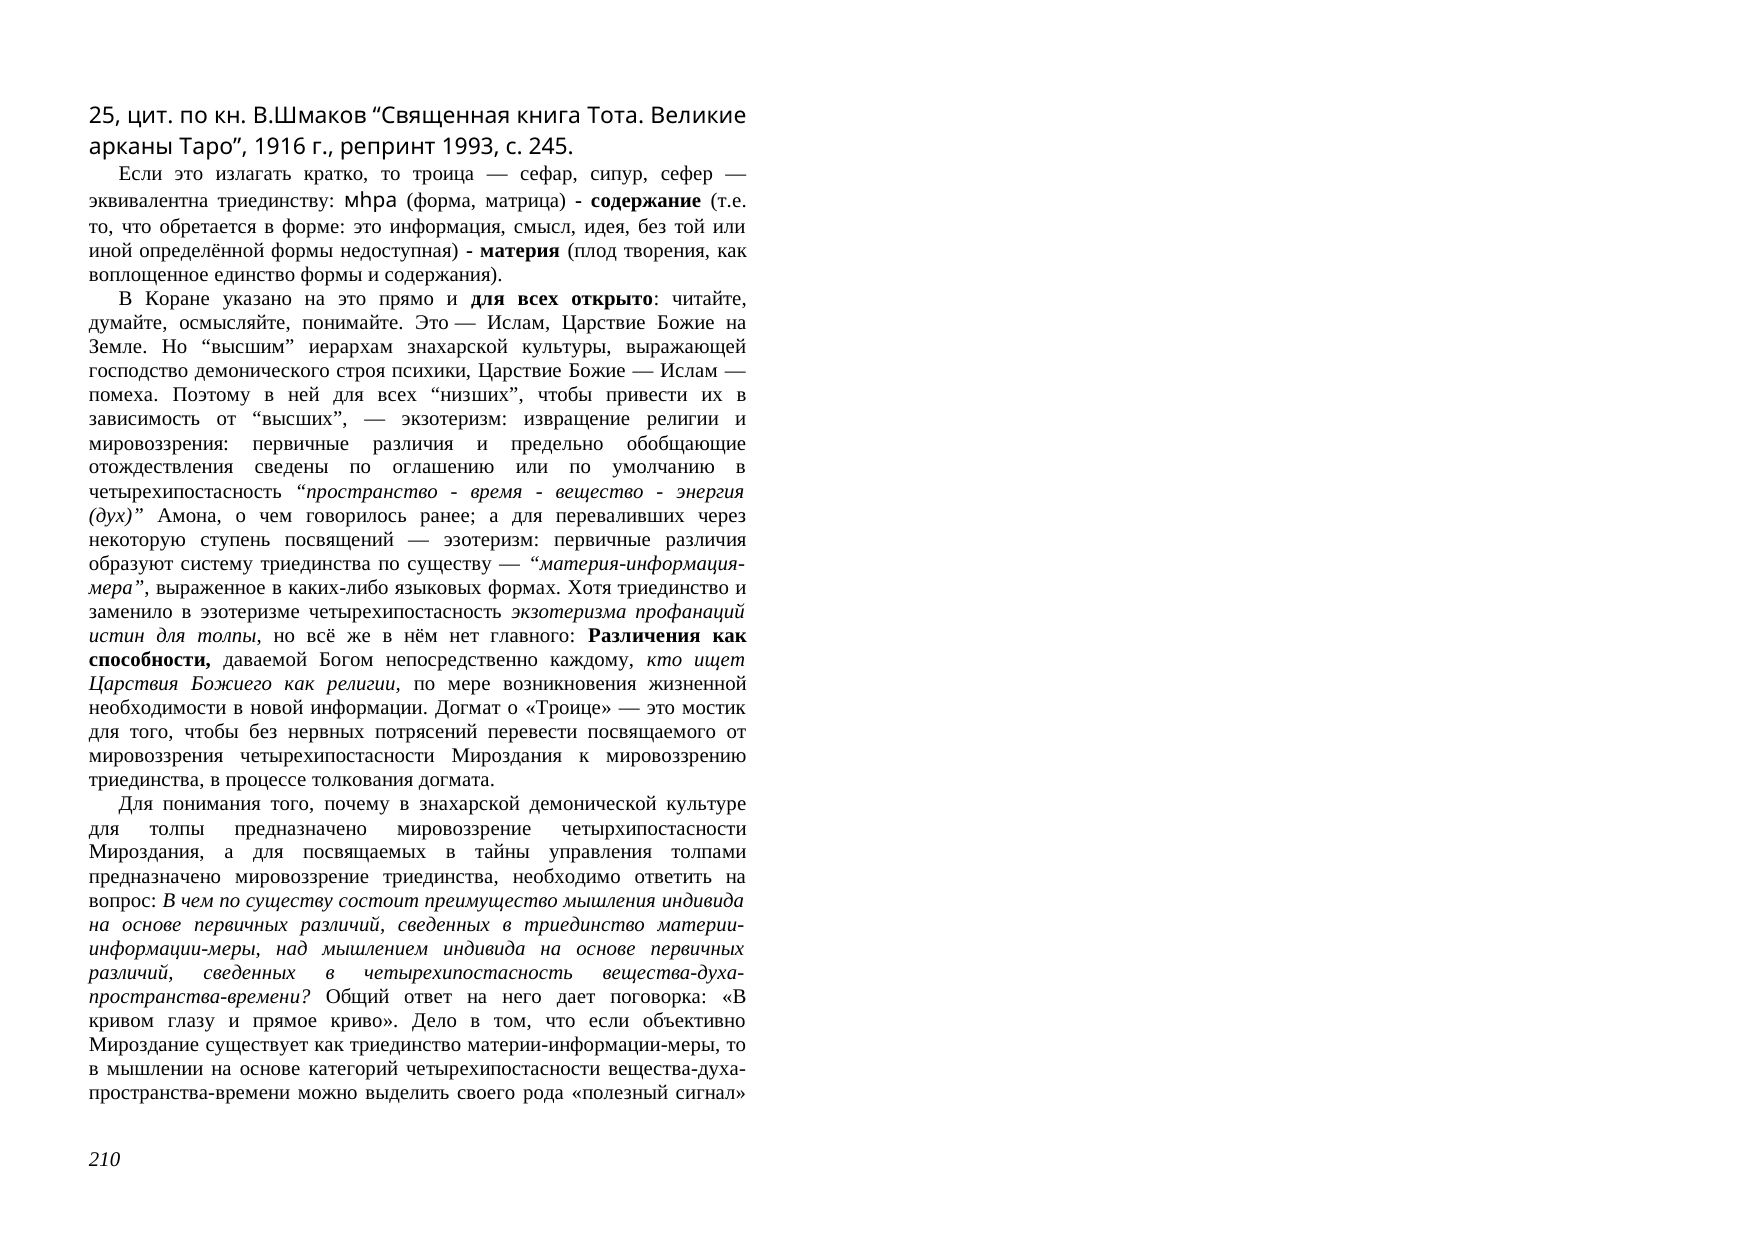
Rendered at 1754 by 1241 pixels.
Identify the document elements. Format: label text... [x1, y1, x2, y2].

text 25, цит. по кн. В.Шмаков “Священная книга Тота. Великие арканы Таро”, 1916 г., репринт 1993, с. 245. [89, 99, 747, 161]
text В Коране указано на это прямо и для всех открыто: читайте, думайте, осмысляйте, понимайте. Это — Ислам, Царствие Божие на Земле. Но “высшим” иерархам знахарской культуры, выражающей господство демонического строя психики, Царствие Божие — Ислам — помеха. Поэтому в ней для всех “низ­ших”, чтобы привести их в зависимость от “высших”, — экзотеризм: извращение религии и мировоззрения: первичные различия и предельно обобщающие отождествления сведены по оглашению или по умолчанию в четырехипостасность “простра­нство - время - вещество - энергия (дух)” Амона, о чем говорилось ранее; а для переваливших через некоторую ступень посвящений — эзотеризм: первичные различия образуют систему триединства по существу — “материя-информация-мера”, выраженное в каких-либо языковых формах. Хотя триединство и заменило в эзотеризме четырехипостасность экзотеризма профанаций истин для толпы, но всё же в нём нет главного: Различения как способности, даваемой Богом непосредственно каждому, кто ищет Царствия Божиего как религии, по мере возникновения жизненной необходимости в новой информации. Догмат о «Троице» — это мостик для того, чтобы без нервных потрясений перевести посвящаемого от мировоззрения четырехипостасности Мироздания к мировоззрению триединства, в процессе толкования догмата. [89, 286, 747, 791]
text Для понимания того, почему в знахарской демонической культуре для толпы предназначено мировоззрение четырхипостасности Мироздания, а для посвящаемых в тайны управления толпами предназначено мировоззрение триединства, необходимо ответить на вопрос: В чем по существу состоит преимущество мышления индивида на основе первичных различий, сведенных в триединство материи-информации-меры, над мышлением индивида на основе первичных различий, сведенных в четырехипостасность вещества-духа-пространства-времени? Общий ответ на него дает поговорка: «В кривом глазу и прямое криво». Дело в том, что если объективно Мироздание существует как триединство материи-информации-меры, то в мышлении на основе категорий четырехипостасности вещества-духа-пространства-времени можно выделить своего рода «полезный сигнал» [89, 791, 747, 1104]
text Если это излагать кратко, то троица — сефар, сипур, сефер — эквивалентна триединству: мhра (форма, матрица) - содержание (т.е. то, что обретается в форме: это информация, смысл, идея, без той или иной определённой формы недоступная) - материя (плод творения, как воплощенное единство формы и содержания). [89, 161, 747, 286]
